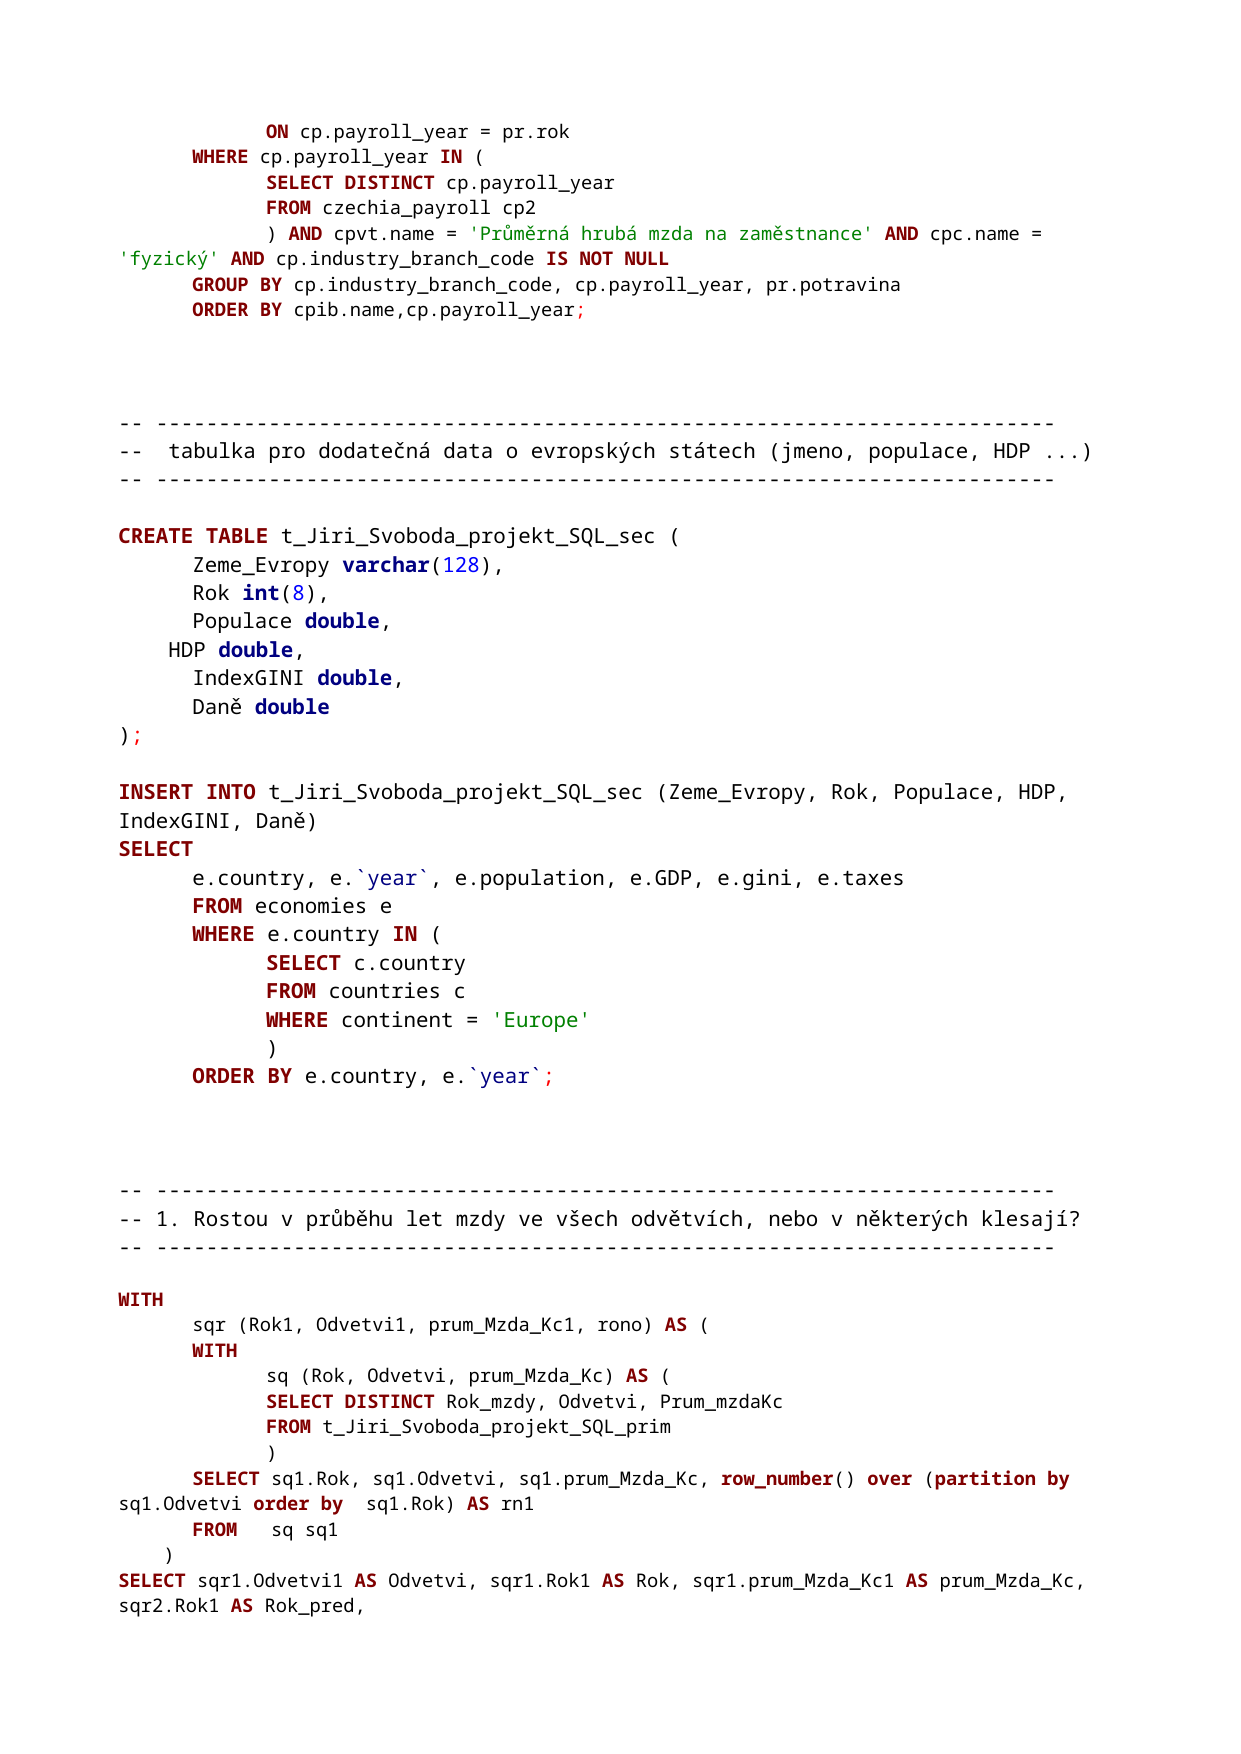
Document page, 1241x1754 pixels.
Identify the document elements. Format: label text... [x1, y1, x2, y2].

text ) AND cpvt.name = 'Průměrná hrubá mzda na zaměstnance' AND cpc.name = 'fyzický' AND cp.industry_branch_code IS NOT NULL [118, 220, 1122, 271]
text ); [118, 720, 1122, 749]
text -- ------------------------------------------------------------------------ [118, 1232, 1122, 1261]
text SELECT sqr1.Odvetvi1 AS Odvetvi, sqr1.Rok1 AS Rok, sqr1.prum_Mzda_Kc1 AS prum_Mzda_Kc, sqr2.Rok1 AS Rok_pred, [118, 1567, 1122, 1618]
text WITH [118, 1337, 1122, 1363]
text -- ------------------------------------------------------------------------ [118, 464, 1122, 493]
text FROM t_Jiri_Svoboda_projekt_SQL_prim [118, 1414, 1122, 1439]
text Zeme_Evropy varchar(128), [118, 550, 1122, 578]
text INSERT INTO t_Jiri_Svoboda_projekt_SQL_sec (Zeme_Evropy, Rok, Populace, HDP, IndexGINI, Daně) [118, 777, 1122, 834]
text FROM economies e [118, 891, 1122, 919]
text FROM sq sq1 [118, 1516, 1122, 1541]
text SELECT c.country [118, 948, 1122, 976]
text ON cp.payroll_year = pr.rok [118, 118, 1122, 144]
text WHERE e.country IN ( [118, 919, 1122, 948]
text -- tabulka pro dodatečná data o evropských státech (jmeno, populace, HDP ...) [118, 436, 1122, 464]
text ) [118, 1439, 1122, 1465]
text SELECT DISTINCT Rok_mzdy, Odvetvi, Prum_mzdaKc [118, 1388, 1122, 1414]
text CREATE TABLE t_Jiri_Svoboda_projekt_SQL_sec ( [118, 521, 1122, 550]
text GROUP BY cp.industry_branch_code, cp.payroll_year, pr.potravina [118, 271, 1122, 297]
text FROM czechia_payroll cp2 [118, 195, 1122, 220]
text sqr (Rok1, Odvetvi1, prum_Mzda_Kc1, rono) AS ( [118, 1312, 1122, 1337]
text Populace double, [118, 607, 1122, 635]
text ) [118, 1033, 1122, 1062]
text Daně double [118, 692, 1122, 720]
text SELECT DISTINCT cp.payroll_year [118, 169, 1122, 195]
text SELECT [118, 834, 1122, 863]
text Rok int(8), [118, 578, 1122, 607]
text ) [118, 1541, 1122, 1567]
text SELECT sq1.Rok, sq1.Odvetvi, sq1.prum_Mzda_Kc, row_number() over (partition by sq1.Odvetvi order by sq1.Rok) AS rn1 [118, 1465, 1122, 1516]
text sq (Rok, Odvetvi, prum_Mzda_Kc) AS ( [118, 1363, 1122, 1388]
text -- ------------------------------------------------------------------------ [118, 408, 1122, 436]
text -- 1. Rostou v průběhu let mzdy ve všech odvětvích, nebo v některých klesají? [118, 1204, 1122, 1232]
text ORDER BY cpib.name,cp.payroll_year; [118, 297, 1122, 322]
text FROM countries c [118, 976, 1122, 1005]
text WHERE cp.payroll_year IN ( [118, 144, 1122, 169]
text -- ------------------------------------------------------------------------ [118, 1175, 1122, 1204]
text HDP double, [118, 635, 1122, 663]
text e.country, e.`year`, e.population, e.GDP, e.gini, e.taxes [118, 863, 1122, 891]
text WHERE continent = 'Europe' [118, 1005, 1122, 1033]
text IndexGINI double, [118, 663, 1122, 692]
text ORDER BY e.country, e.`year`; [118, 1062, 1122, 1090]
text WITH [118, 1286, 1122, 1312]
